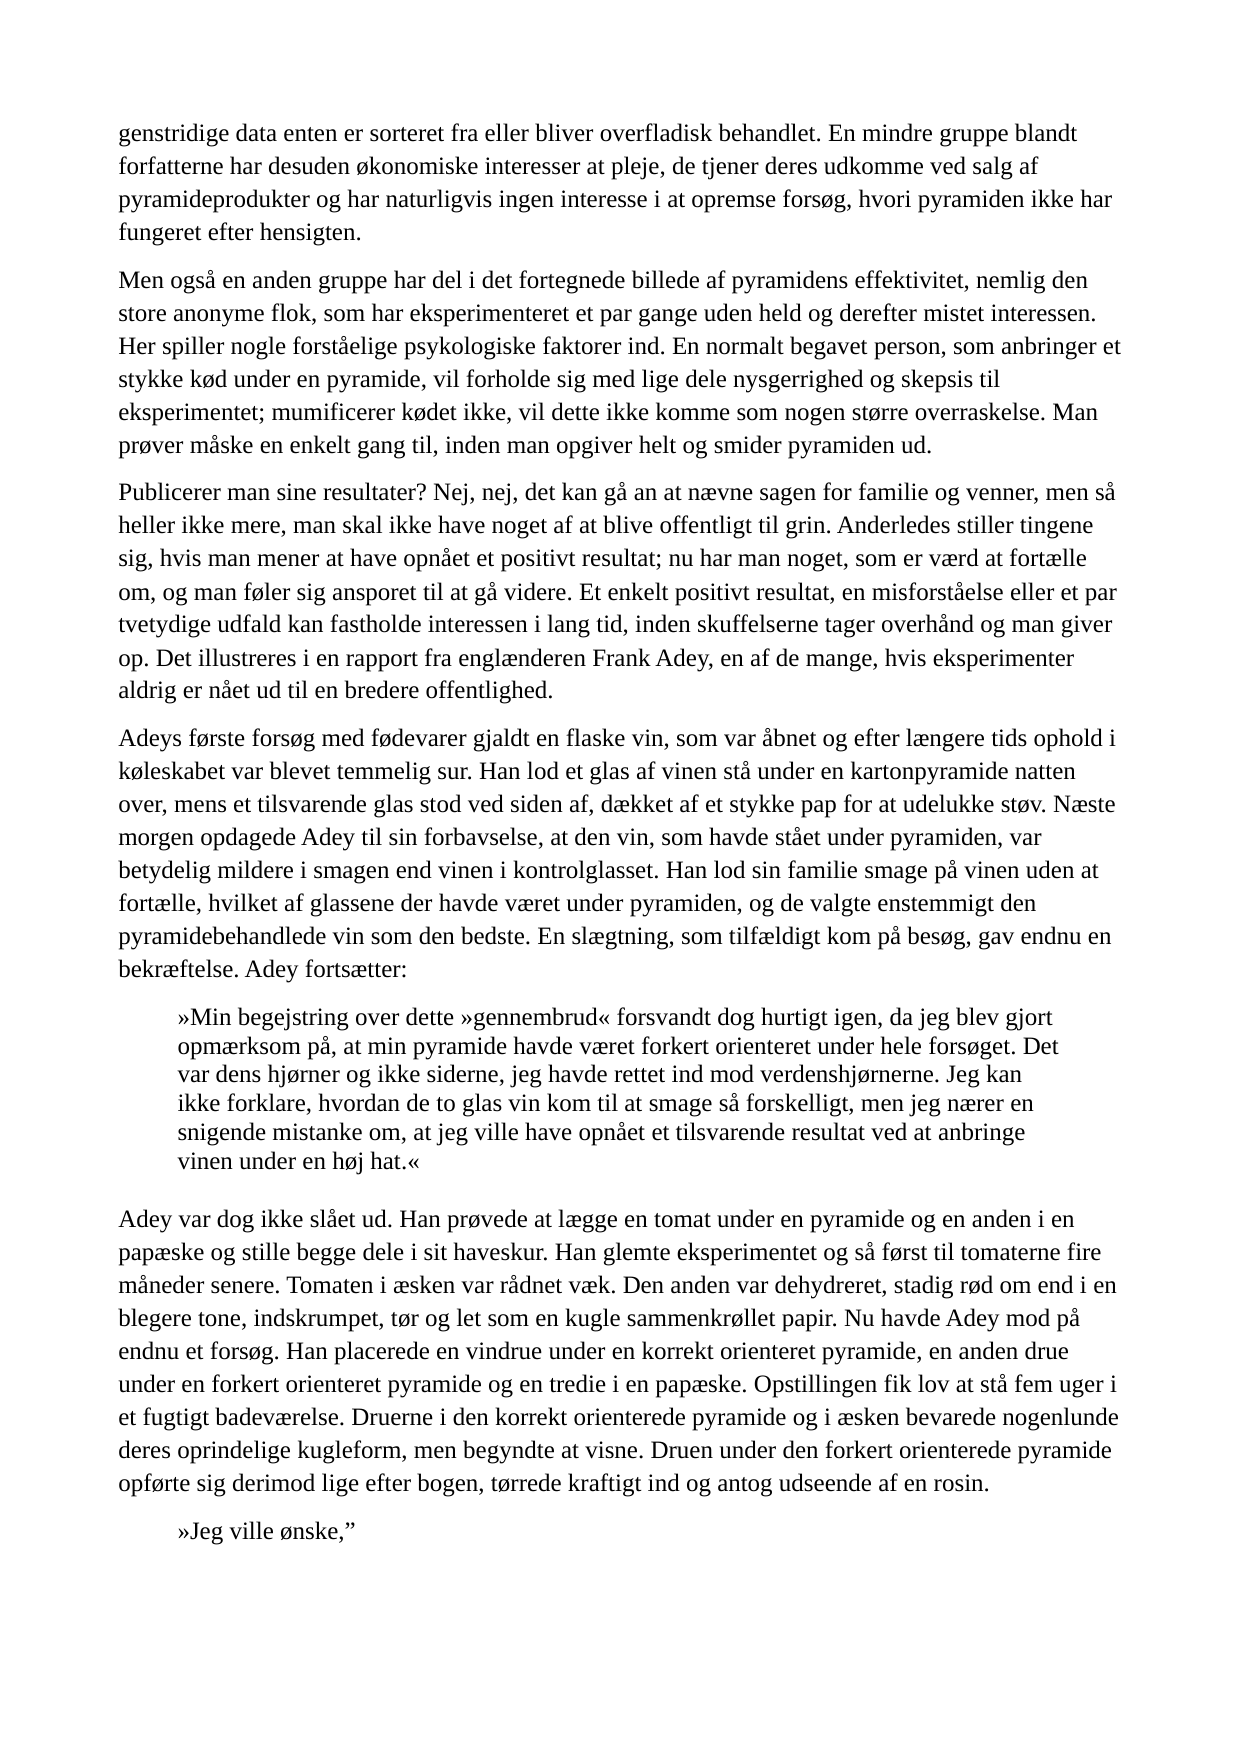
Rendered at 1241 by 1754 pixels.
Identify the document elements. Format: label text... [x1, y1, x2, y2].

text »Jeg ville ønske,” [177, 1516, 1063, 1544]
text Adeys første forsøg med fødevarer gjaldt en flaske vin, som var åbnet og efter længere tids ophold i køleskabet var blevet temmelig sur. Han lod et glas af vinen stå under en kartonpyramide natten over, mens et tilsvarende glas stod ved siden af, dækket af et stykke pap for at udelukke støv. Næste morgen opdagede Adey til sin forbavselse, at den vin, som havde stået under pyramiden, var betydelig mildere i smagen end vinen i kontrolglasset. Han lod sin familie smage på vinen uden at fortælle, hvilket af glassene der havde været under pyramiden, og de valgte enstemmigt den pyramidebehandlede vin som den bedste. En slægtning, som tilfældigt kom på besøg, gav endnu en bekræftelse. Adey fortsætter: [118, 723, 1122, 983]
text Publicerer man sine resultater? Nej, nej, det kan gå an at nævne sagen for familie og venner, men så heller ikke mere, man skal ikke have noget af at blive offentligt til grin. Anderledes stiller tingene sig, hvis man mener at have opnået et positivt resultat; nu har man noget, som er værd at fortælle om, og man føler sig ansporet til at gå videre. Et enkelt positivt resultat, en misforståelse eller et par tvetydige udfald kan fastholde interessen i lang tid, inden skuffelserne tager overhånd og man giver op. Det illustreres i en rapport fra englænderen Frank Adey, en af de mange, hvis eksperimenter aldrig er nået ud til en bredere offentlighed. [118, 477, 1122, 704]
text Adey var dog ikke slået ud. Han prøvede at lægge en tomat under en pyramide og en anden i en papæske og stille begge dele i sit haveskur. Han glemte eksperimentet og så først til tomaterne fire måneder senere. Tomaten i æsken var rådnet væk. Den anden var dehydreret, stadig rød om end i en blegere tone, indskrumpet, tør og let som en kugle sammenkrøllet papir. Nu havde Adey mod på endnu et forsøg. Han placerede en vindrue under en korrekt orienteret pyramide, en anden drue under en forkert orienteret pyramide og en tredie i en papæske. Opstillingen fik lov at stå fem uger i et fugtigt badeværelse. Druerne i den korrekt orienterede pyramide og i æsken bevarede nogenlunde deres oprindelige kugleform, men begyndte at visne. Druen under den forkert orienterede pyramide opførte sig derimod lige efter bogen, tørrede kraftigt ind og antog udseende af en rosin. [118, 1204, 1122, 1497]
text genstridige data enten er sorteret fra eller bliver overfladisk behandlet. En mindre gruppe blandt forfatterne har desuden økonomiske interesser at pleje, de tjener deres udkomme ved salg af pyramideprodukter og har naturligvis ingen interesse i at opremse forsøg, hvori pyramiden ikke har fungeret efter hensigten. [118, 118, 1122, 246]
text Men også en anden gruppe har del i det fortegnede billede af pyramidens effektivitet, nemlig den store anonyme flok, som har eksperimenteret et par gange uden held og derefter mistet interessen. Her spiller nogle forståelige psykologiske faktorer ind. En normalt begavet person, som anbringer et stykke kød under en pyramide, vil forholde sig med lige dele nysgerrighed og skepsis til eksperimentet; mumificerer kødet ikke, vil dette ikke komme som nogen større overraskelse. Man prøver måske en enkelt gang til, inden man opgiver helt og smider pyramiden ud. [118, 265, 1122, 459]
text »Min begejstring over dette »gennembrud« forsvandt dog hurtigt igen, da jeg blev gjort opmærksom på, at min pyramide havde været forkert orienteret under hele forsøget. Det var dens hjørner og ikke siderne, jeg havde rettet ind mod verdenshjørnerne. Jeg kan ikke forklare, hvordan de to glas vin kom til at smage så forskelligt, men jeg nærer en snigende mistanke om, at jeg ville have opnået et tilsvarende resultat ved at anbringe vinen under en høj hat.« [177, 1002, 1063, 1174]
